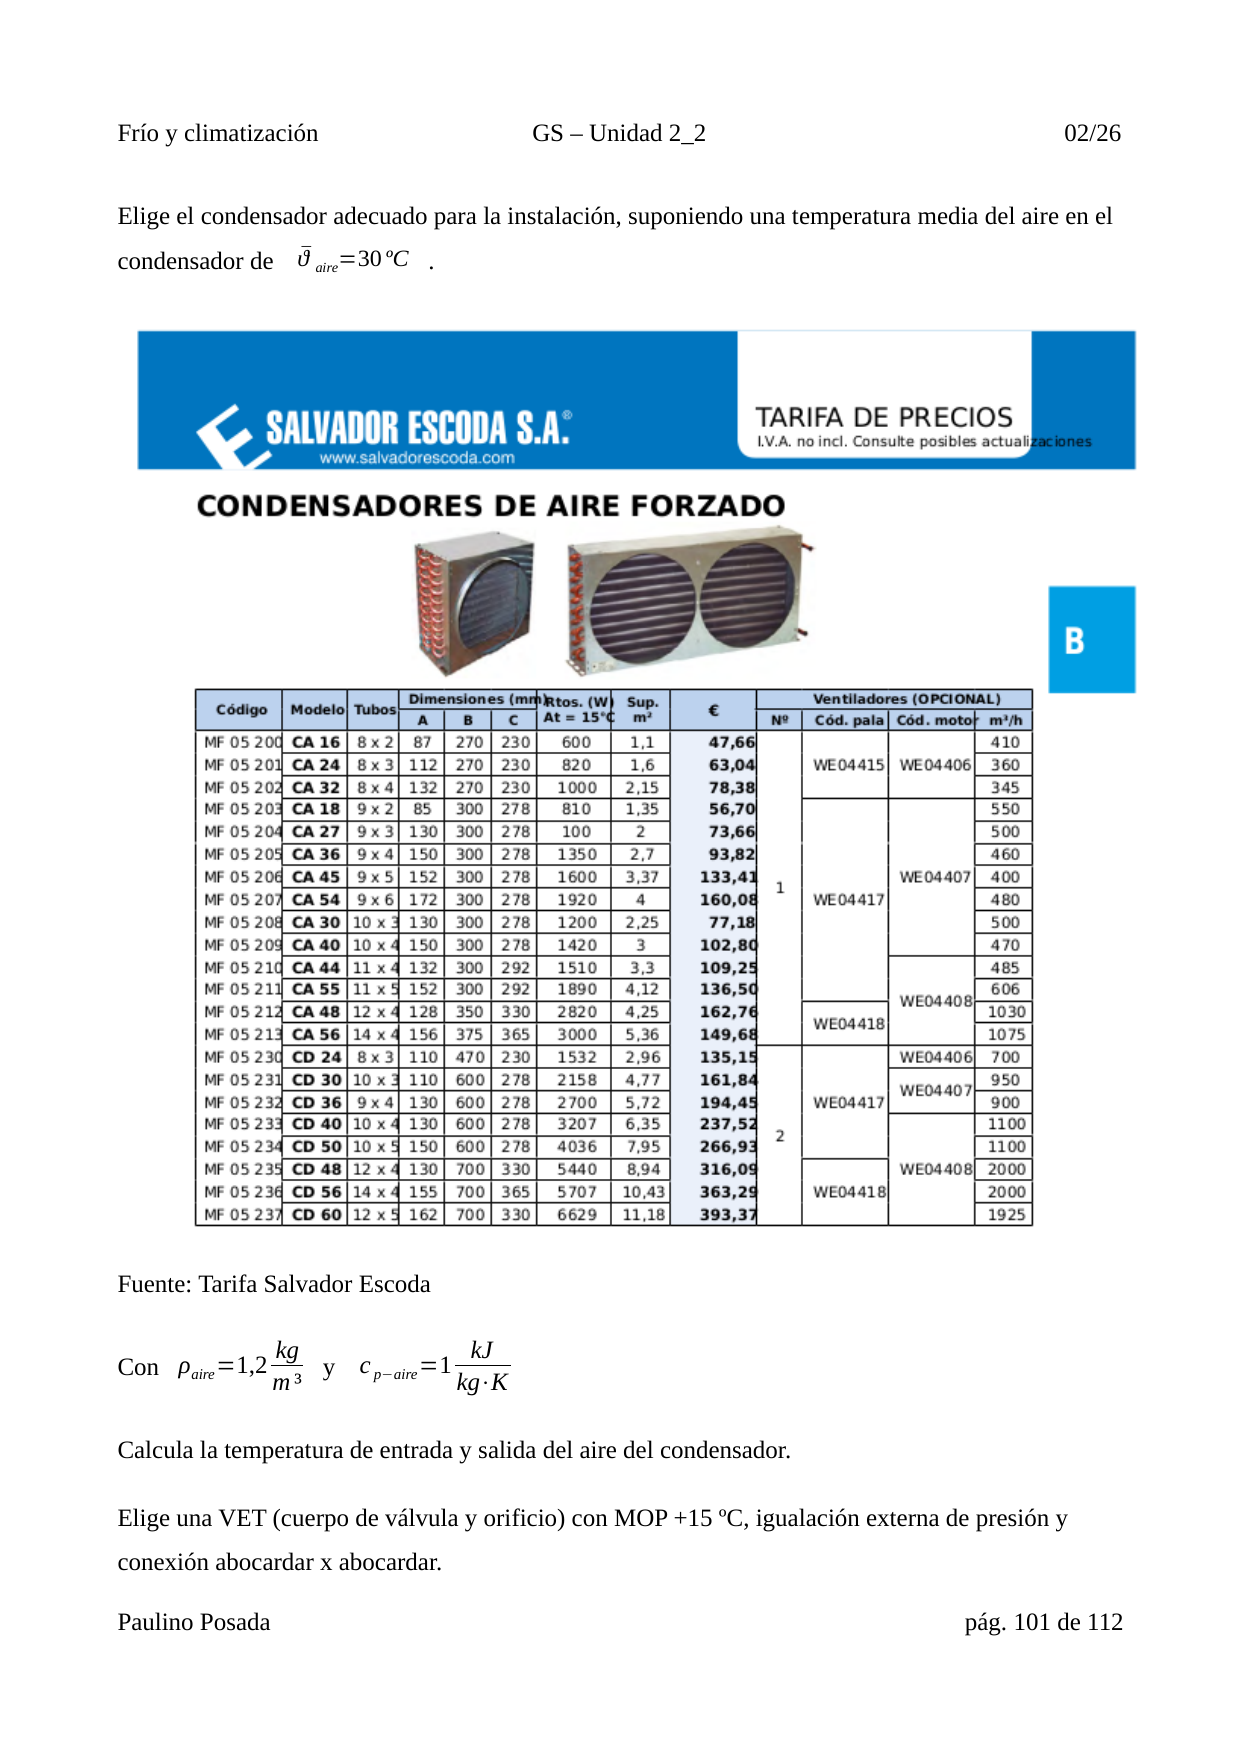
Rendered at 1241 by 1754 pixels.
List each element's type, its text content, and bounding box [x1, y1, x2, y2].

text Fuente: Tarifa Salvador Escoda [117, 1269, 1123, 1298]
picture [133, 327, 1140, 1231]
text Calcula la temperatura de entrada y salida del aire del condensador. [117, 1435, 1123, 1464]
text Cony [117, 1337, 1123, 1396]
text Elige una VET (cuerpo de válvula y orificio) con MOP +15 ºC, igualación externa de presión y conexión abocardar x abocardar. [117, 1503, 1123, 1575]
text Elige el condensador adecuado para la instalación, suponiendo una temperatura media del aire en el condensador de . [117, 201, 1123, 276]
